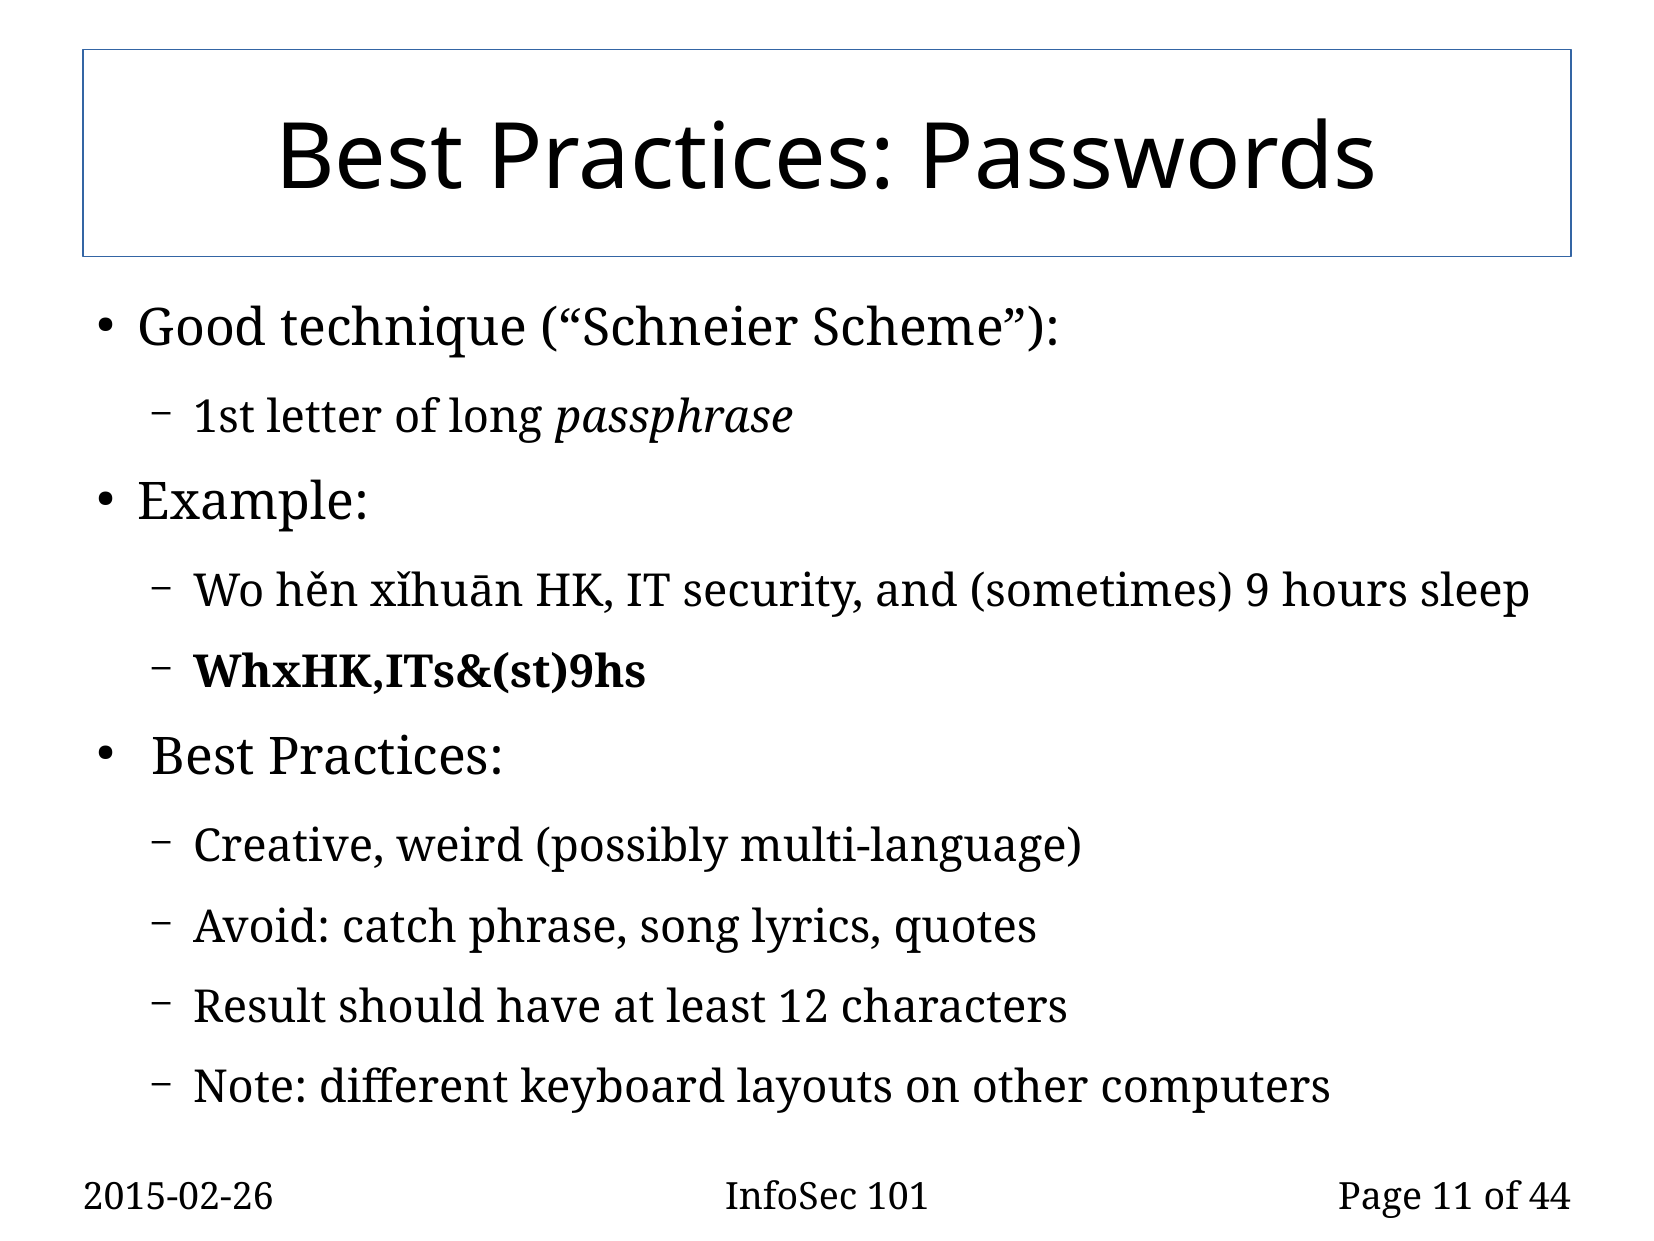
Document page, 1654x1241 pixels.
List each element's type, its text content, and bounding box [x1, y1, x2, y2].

list Good technique (“Schneier Scheme”): 1st letter of long passphrase Example: Wo hěn xǐhuān HK, IT security, and (sometimes) 9 hours sleep WhxHK,ITs&(st)9hs Best Practices: Creative, weird (possibly multi-language) Avoid: catch phrase, song lyrics, quotes Result should have at least 12 characters Note: different keyboard layouts on other computers [82, 290, 1571, 1126]
title Best Practices: Passwords [82, 49, 1571, 257]
